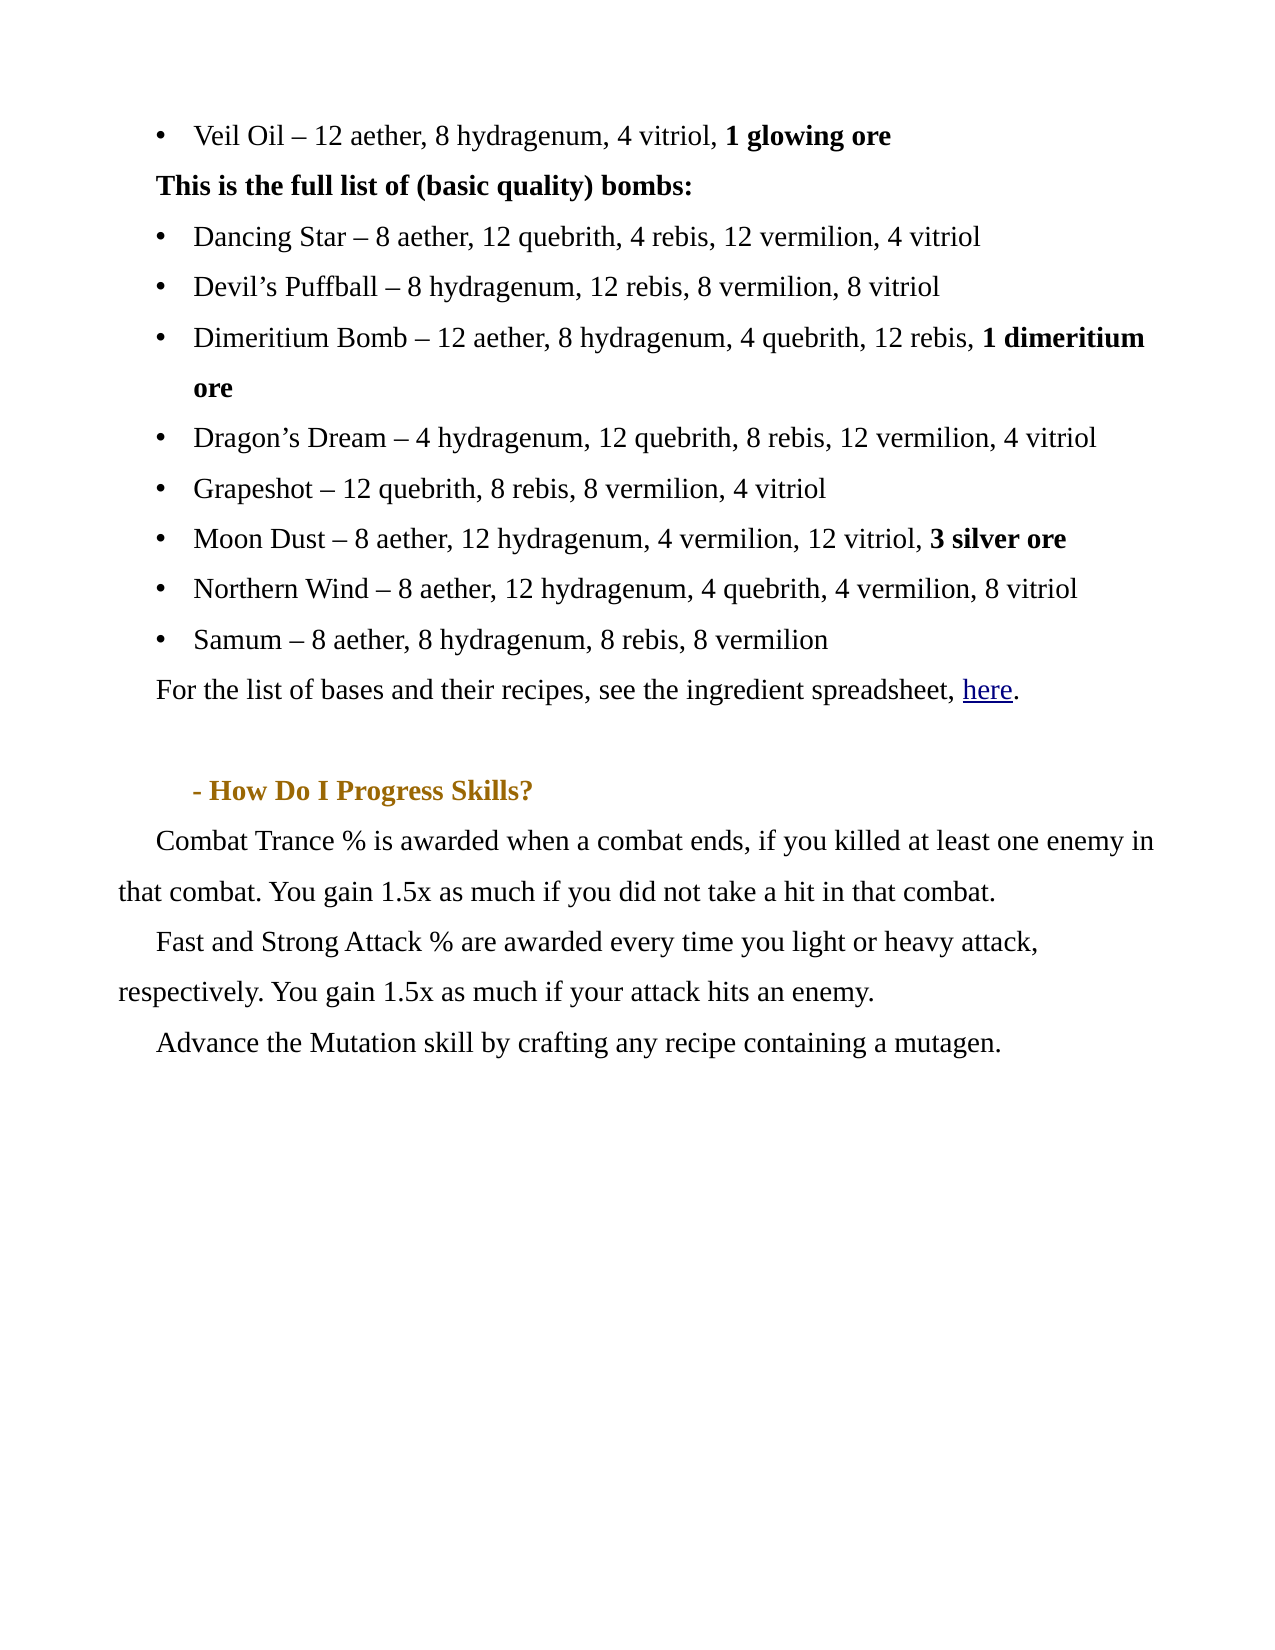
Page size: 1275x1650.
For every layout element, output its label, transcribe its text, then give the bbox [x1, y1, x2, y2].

list Grapeshot – 12 quebrith, 8 rebis, 8 vermilion, 4 vitriol [156, 471, 1157, 504]
text For the list of bases and their recipes, see the ingredient spreadsheet, here. [118, 672, 1157, 706]
text This is the full list of (basic quality) bombs: [118, 168, 1157, 202]
list Dimeritium Bomb – 12 aether, 8 hydragenum, 4 quebrith, 12 rebis, 1 dimeritium ore [156, 320, 1157, 404]
list Dragon’s Dream – 4 hydragenum, 12 quebrith, 8 rebis, 12 vermilion, 4 vitriol [156, 420, 1157, 454]
text Combat Trance % is awarded when a combat ends, if you killed at least one enemy in that combat. You gain 1.5x as much if you did not take a hit in that combat. [118, 823, 1157, 907]
list Veil Oil – 12 aether, 8 hydragenum, 4 vitriol, 1 glowing ore [156, 118, 1157, 152]
list Devil’s Puffball – 8 hydragenum, 12 rebis, 8 vermilion, 8 vitriol [156, 269, 1157, 303]
text - How Do I Progress Skills? [118, 773, 1157, 807]
list Northern Wind – 8 aether, 12 hydragenum, 4 quebrith, 4 vermilion, 8 vitriol [156, 572, 1157, 605]
text Advance the Mutation skill by crafting any recipe containing a mutagen. [118, 1025, 1157, 1058]
list Moon Dust – 8 aether, 12 hydragenum, 4 vermilion, 12 vitriol, 3 silver ore [156, 521, 1157, 555]
list Samum – 8 aether, 8 hydragenum, 8 rebis, 8 vermilion [156, 622, 1157, 656]
list Dancing Star – 8 aether, 12 quebrith, 4 rebis, 12 vermilion, 4 vitriol [156, 219, 1157, 252]
text Fast and Strong Attack % are awarded every time you light or heavy attack, respectively. You gain 1.5x as much if your attack hits an enemy. [118, 924, 1157, 1008]
